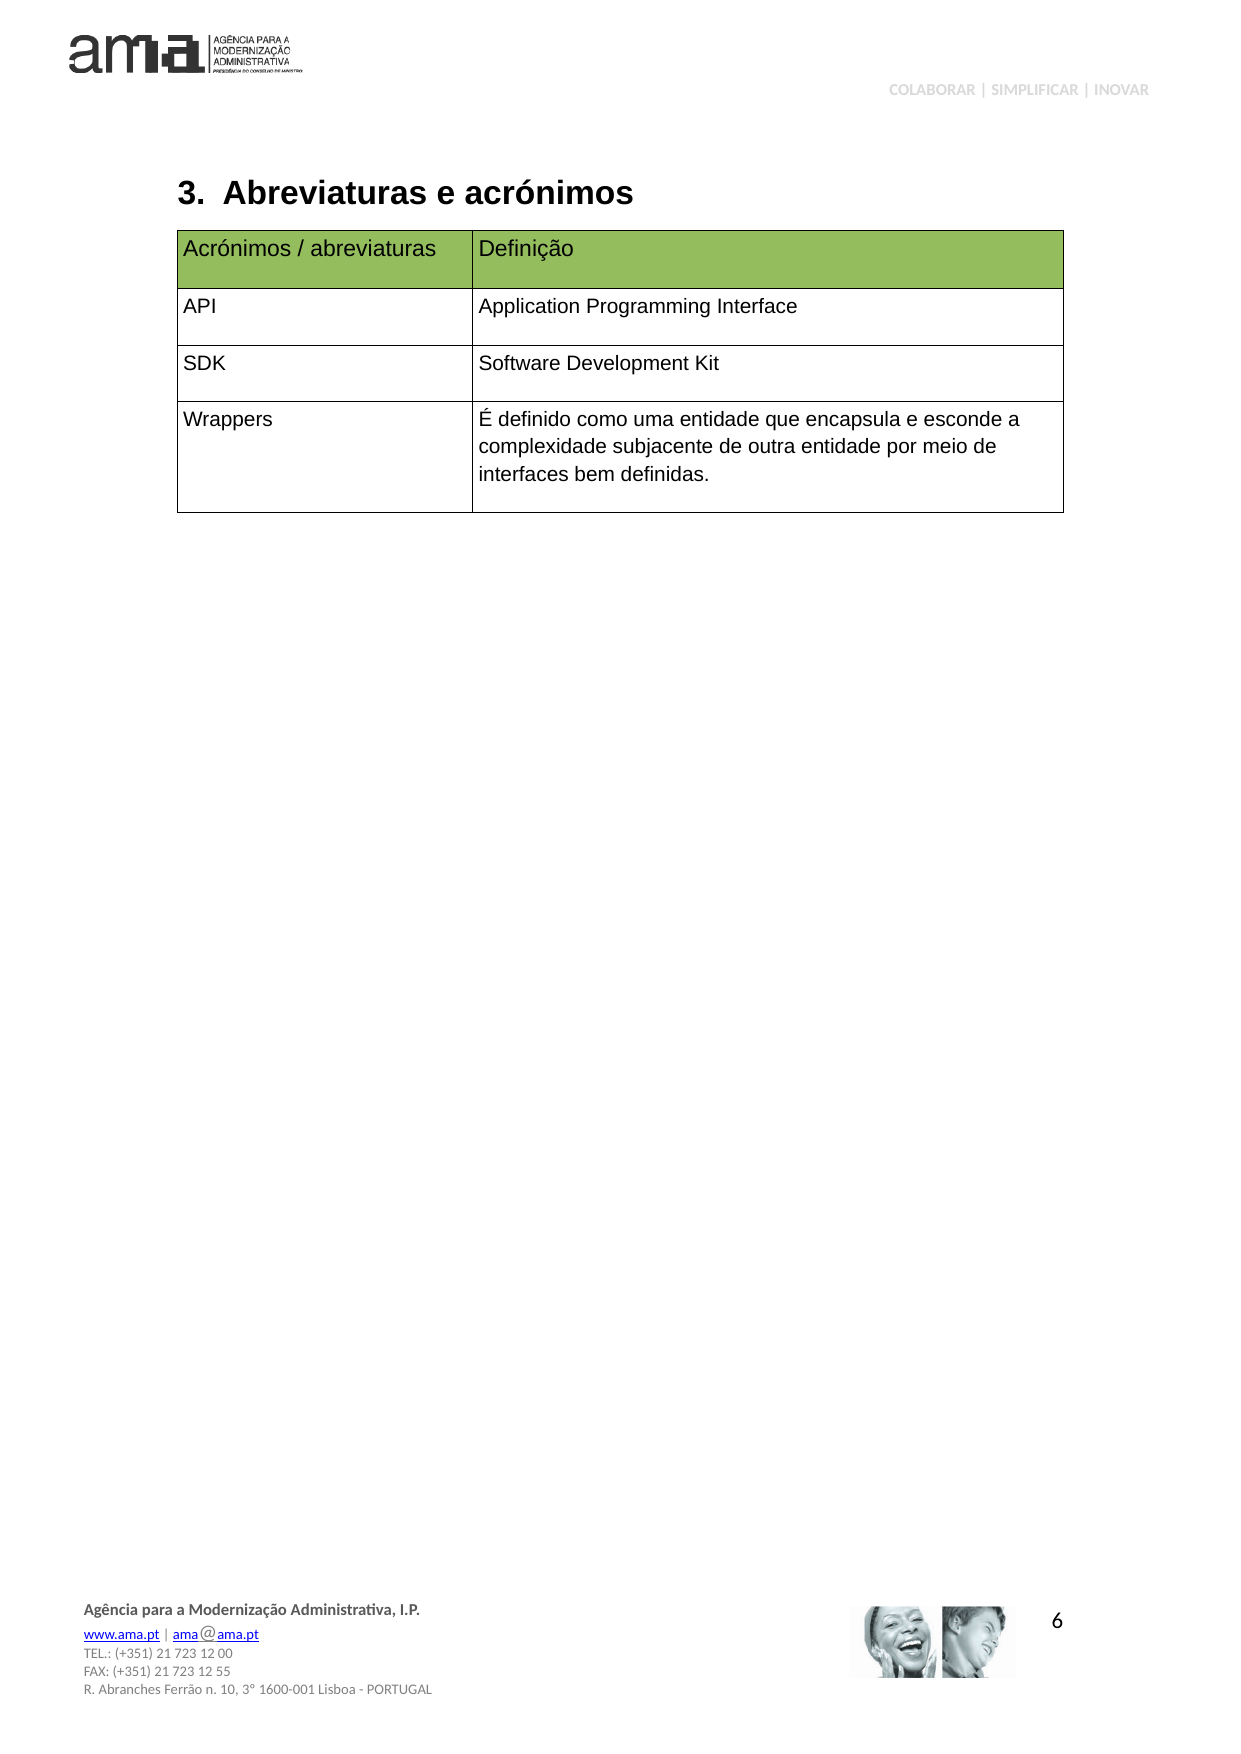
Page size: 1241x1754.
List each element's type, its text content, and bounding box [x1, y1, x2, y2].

table_header Definição [473, 231, 1063, 288]
table_header Acrónimos / abreviaturas [178, 231, 472, 288]
picture [69, 35, 303, 73]
table_cell Application Programming Interface [473, 289, 1063, 344]
table_cell SDK [178, 346, 472, 401]
table_cell Software Development Kit [473, 346, 1063, 401]
subtitle Abreviaturas e acrónimos [177, 173, 1063, 211]
table_cell API [178, 289, 472, 344]
table_cell Wrappers [178, 402, 472, 512]
table_cell É definido como uma entidade que encapsula e esconde a complexidade subjacente de outra entidade por meio de interfaces bem definidas. [473, 402, 1063, 512]
picture [849, 1606, 1017, 1678]
